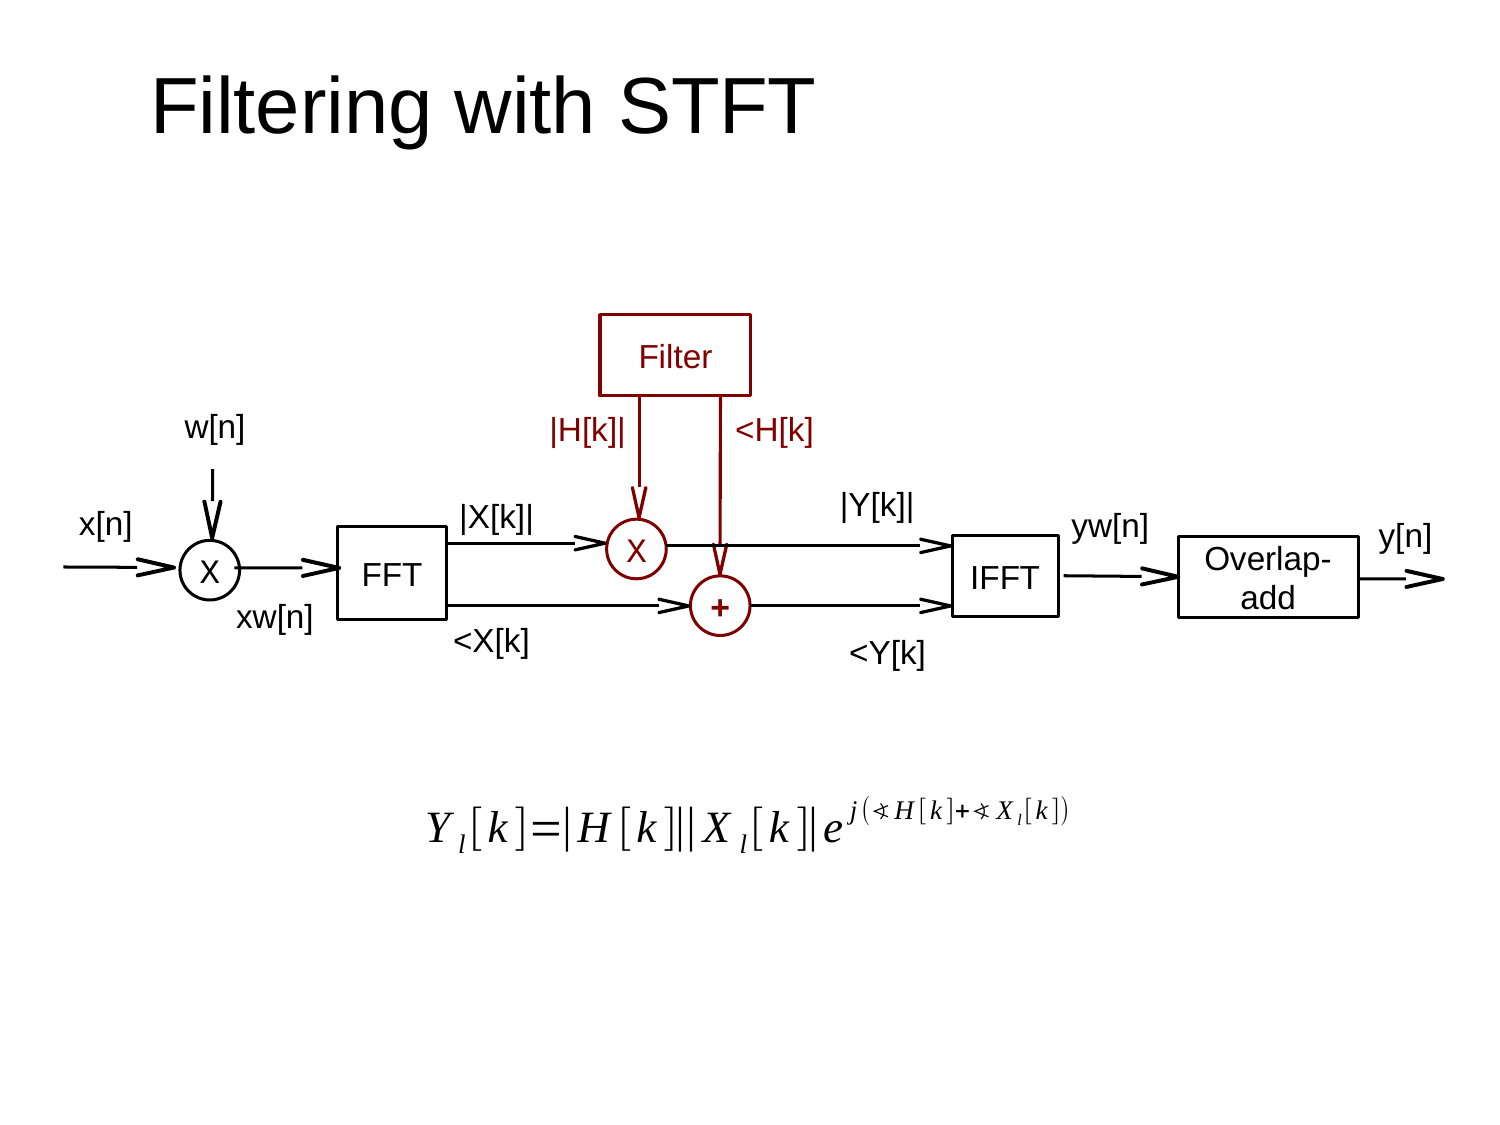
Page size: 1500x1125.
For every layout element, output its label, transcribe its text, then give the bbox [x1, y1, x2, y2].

text_box X [179, 540, 240, 601]
text_box <Y[k] [834, 627, 942, 683]
text_box x[n] [64, 498, 148, 553]
chart [420, 795, 1075, 860]
text_box |Y[k]| [825, 478, 930, 534]
text_box X [606, 519, 667, 579]
text_box |X[k]| [444, 491, 549, 547]
text_box FFT [337, 526, 447, 620]
title Filtering with STFT [150, 12, 1500, 201]
text_box <H[k] [722, 403, 829, 459]
text_box y[n] [1363, 510, 1448, 565]
text_box Overlap-add [1178, 536, 1359, 618]
text_box yw[n] [1056, 500, 1165, 556]
text_box IFFT [952, 535, 1059, 617]
text_box Filter [600, 314, 751, 396]
text_box + [690, 575, 750, 636]
text_box xw[n] [221, 591, 329, 647]
text_box |H[k]| [534, 403, 638, 459]
text_box w[n] [169, 401, 261, 457]
text_box <X[k] [438, 615, 546, 671]
